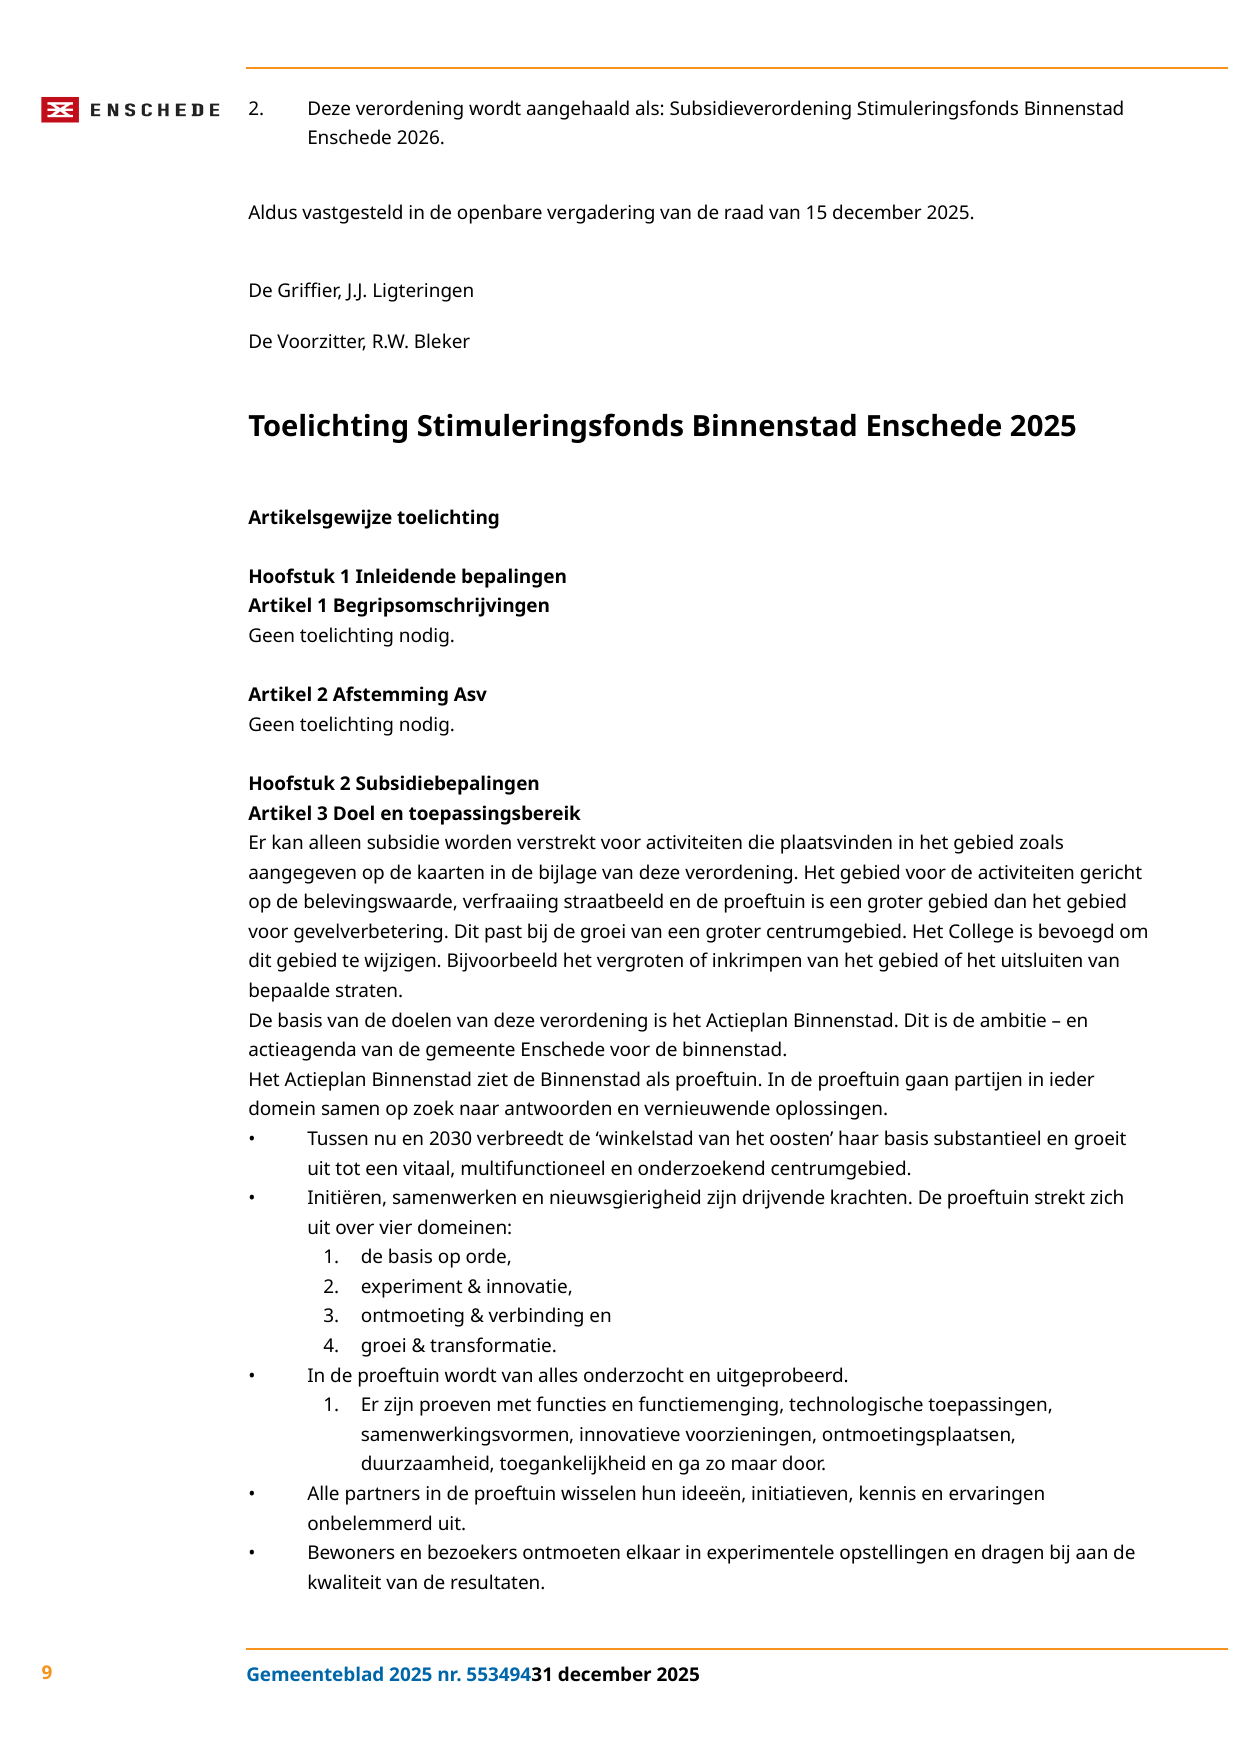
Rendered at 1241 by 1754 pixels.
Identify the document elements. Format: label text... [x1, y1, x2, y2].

text Artikelsgewijze toelichting [248, 504, 1152, 529]
text Artikel 1 Begripsomschrijvingen [248, 593, 1152, 618]
text Artikel 3 Doel en toepassingsbereik [248, 800, 1152, 825]
list de basis op orde, [323, 1243, 1152, 1269]
list Initiëren, samenwerken en nieuwsgierigheid zijn drijvende krachten. De proeftuin strekt zich uit over vier domeinen: [248, 1184, 1152, 1239]
list In de proeftuin wordt van alles onderzocht en uitgeprobeerd. [248, 1362, 1152, 1387]
list Tussen nu en 2030 verbreedt de ‘winkelstad van het oosten’ haar basis substantieel en groeit uit tot een vitaal, multifunctioneel en onderzoekend centrumgebied. [248, 1125, 1152, 1180]
text De Voorzitter, R.W. Bleker [248, 328, 1152, 354]
list Alle partners in de proeftuin wisselen hun ideeën, initiatieven, kennis en ervaringen onbelemmerd uit. [248, 1480, 1152, 1535]
text Artikel 2 Afstemming Asv [248, 681, 1152, 707]
text Toelichting Stimuleringsfonds Binnenstad Enschede 2025 [248, 405, 1152, 445]
list Bewoners en bezoekers ontmoeten elkaar in experimentele opstellingen en dragen bij aan de kwaliteit van de resultaten. [248, 1539, 1152, 1594]
text Geen toelichting nodig. [248, 711, 1152, 737]
text Hoofstuk 1 Inleidende bepalingen [248, 563, 1152, 589]
text Hoofstuk 2 Subsidiebepalingen [248, 770, 1152, 796]
list Deze verordening wordt aangehaald als: Subsidieverordening Stimuleringsfonds Binnenstad Enschede 2026. [248, 95, 1152, 150]
text Er kan alleen subsidie worden verstrekt voor activiteiten die plaatsvinden in het gebied zoals aangegeven op de kaarten in de bijlage van deze verordening. Het gebied voor de activiteiten gericht op de belevingswaarde, verfraaiing straatbeeld en de proeftuin is een groter gebied dan het gebied voor gevelverbetering. Dit past bij de groei van een groter centrumgebied. Het College is bevoegd om dit gebied te wijzigen. Bijvoorbeeld het vergroten of inkrimpen van het gebied of het uitsluiten van bepaalde straten. [248, 829, 1152, 1003]
text Geen toelichting nodig. [248, 622, 1152, 648]
list groei & transformatie. [323, 1332, 1152, 1358]
list experiment & innovatie, [323, 1273, 1152, 1299]
text Het Actieplan Binnenstad ziet de Binnenstad als proeftuin. In de proeftuin gaan partijen in ieder domein samen op zoek naar antwoorden en vernieuwende oplossingen. [248, 1066, 1152, 1121]
list Er zijn proeven met functies en functiemenging, technologische toepassingen, samenwerkingsvormen, innovatieve voorzieningen, ontmoetingsplaatsen, duurzaamheid, toegankelijkheid en ga zo maar door. [323, 1391, 1152, 1476]
text De Griffier, J.J. Ligteringen [248, 277, 1152, 302]
list ontmoeting & verbinding en [323, 1303, 1152, 1328]
picture [41, 47, 231, 172]
text Aldus vastgesteld in de openbare vergadering van de raad van 15 december 2025. [248, 199, 1152, 225]
text De basis van de doelen van deze verordening is het Actieplan Binnenstad. Dit is de ambitie – en actieagenda van de gemeente Enschede voor de binnenstad. [248, 1007, 1152, 1062]
